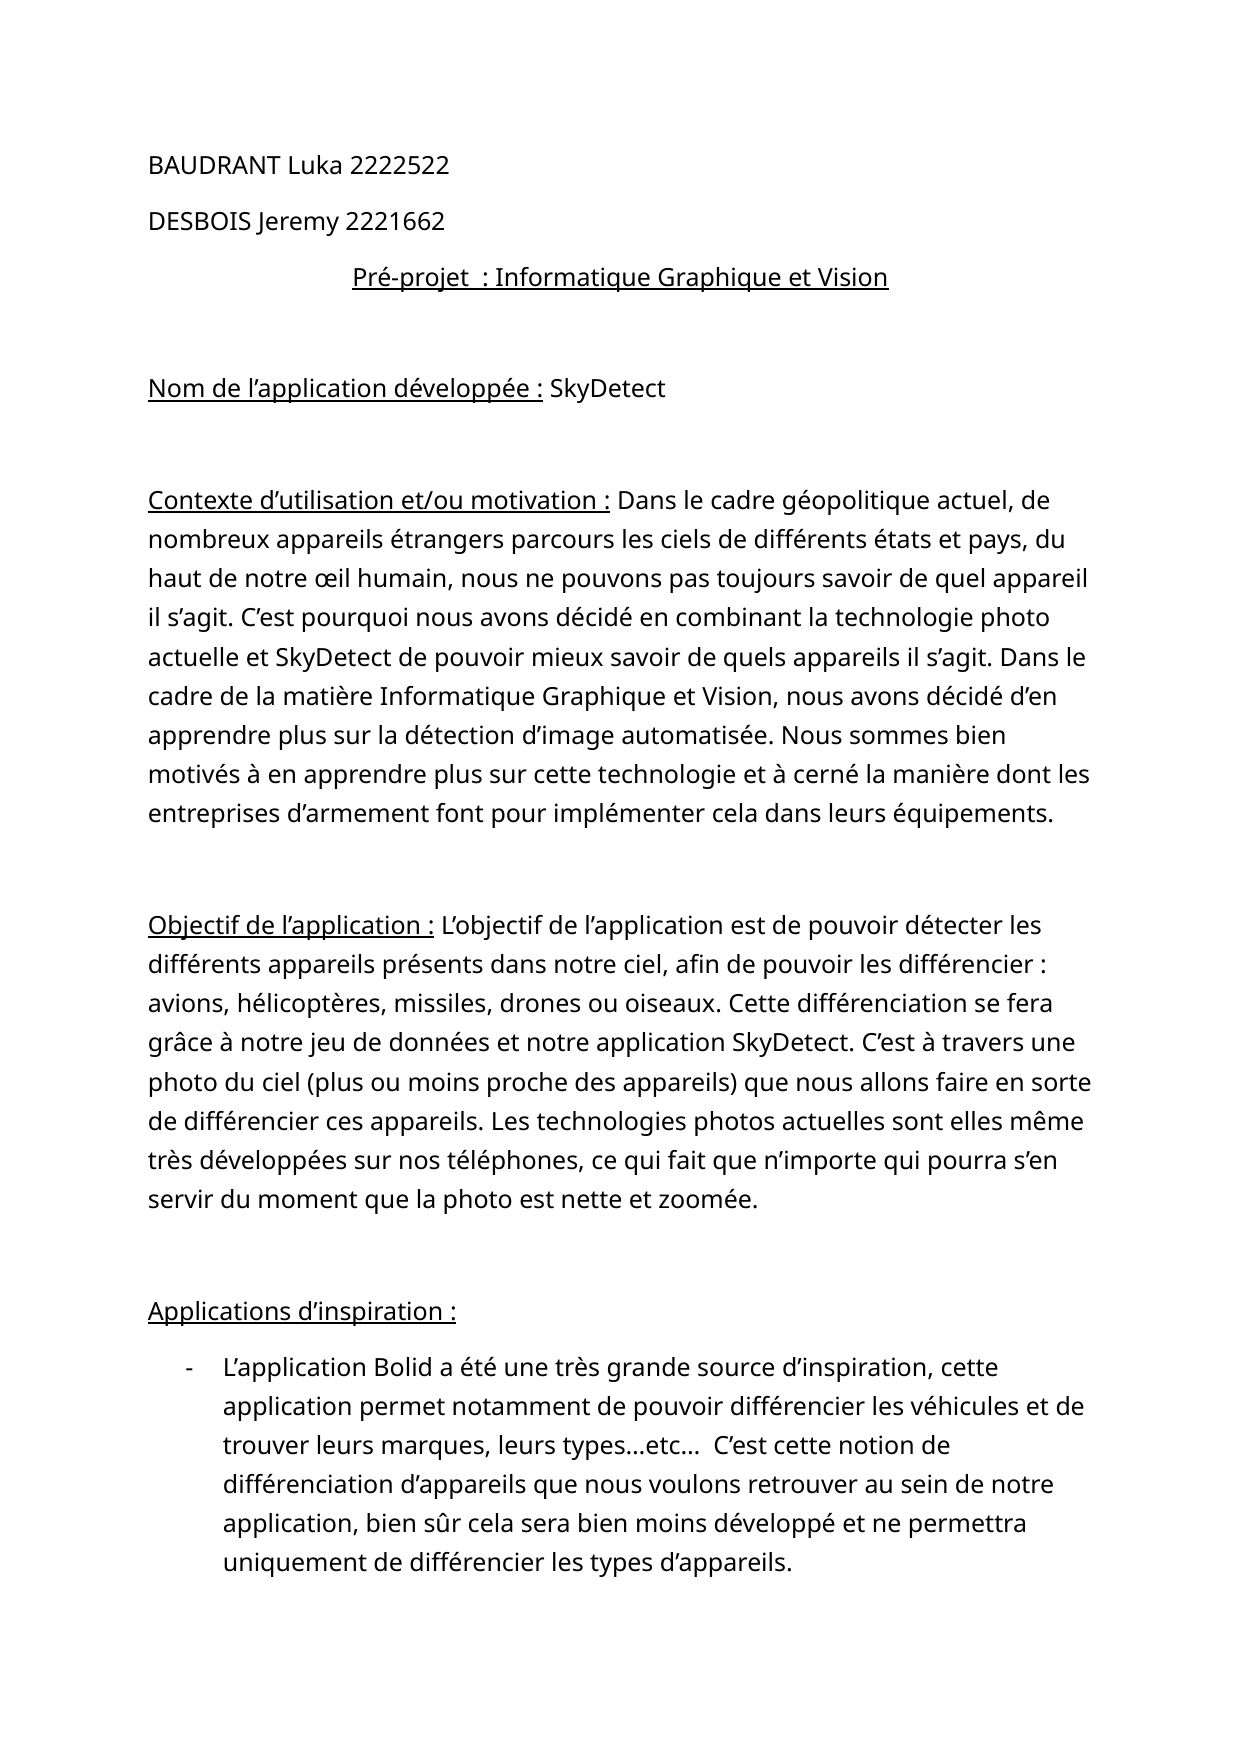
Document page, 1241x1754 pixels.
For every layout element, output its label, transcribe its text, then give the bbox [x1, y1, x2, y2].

text DESBOIS Jeremy 2221662 [148, 203, 1093, 237]
text Nom de l’application développée : SkyDetect [148, 371, 1093, 405]
text Contexte d’utilisation et/ou motivation : Dans le cadre géopolitique actuel, de nombreux appareils étrangers parcours les ciels de différents états et pays, du haut de notre œil humain, nous ne pouvons pas toujours savoir de quel appareil il s’agit. C’est pourquoi nous avons décidé en combinant la technologie photo actuelle et SkyDetect de pouvoir mieux savoir de quels appareils il s’agit. Dans le cadre de la matière Informatique Graphique et Vision, nous avons décidé d’en apprendre plus sur la détection d’image automatisée. Nous sommes bien motivés à en apprendre plus sur cette technologie et à cerné la manière dont les entreprises d’armement font pour implémenter cela dans leurs équipements. [148, 483, 1093, 830]
text Pré-projet : Informatique Graphique et Vision [148, 259, 1093, 293]
list L’application Bolid a été une très grande source d’inspiration, cette application permet notamment de pouvoir différencier les véhicules et de trouver leurs marques, leurs types…etc… C’est cette notion de différenciation d’appareils que nous voulons retrouver au sein de notre application, bien sûr cela sera bien moins développé et ne permettra uniquement de différencier les types d’appareils. [185, 1349, 1093, 1579]
text BAUDRANT Luka 2222522 [148, 148, 1093, 182]
text Applications d’inspiration : [148, 1293, 1093, 1327]
text Objectif de l’application : L’objectif de l’application est de pouvoir détecter les différents appareils présents dans notre ciel, afin de pouvoir les différencier : avions, hélicoptères, missiles, drones ou oiseaux. Cette différenciation se fera grâce à notre jeu de données et notre application SkyDetect. C’est à travers une photo du ciel (plus ou moins proche des appareils) que nous allons faire en sorte de différencier ces appareils. Les technologies photos actuelles sont elles même très développées sur nos téléphones, ce qui fait que n’importe qui pourra s’en servir du moment que la photo est nette et zoomée. [148, 908, 1093, 1216]
